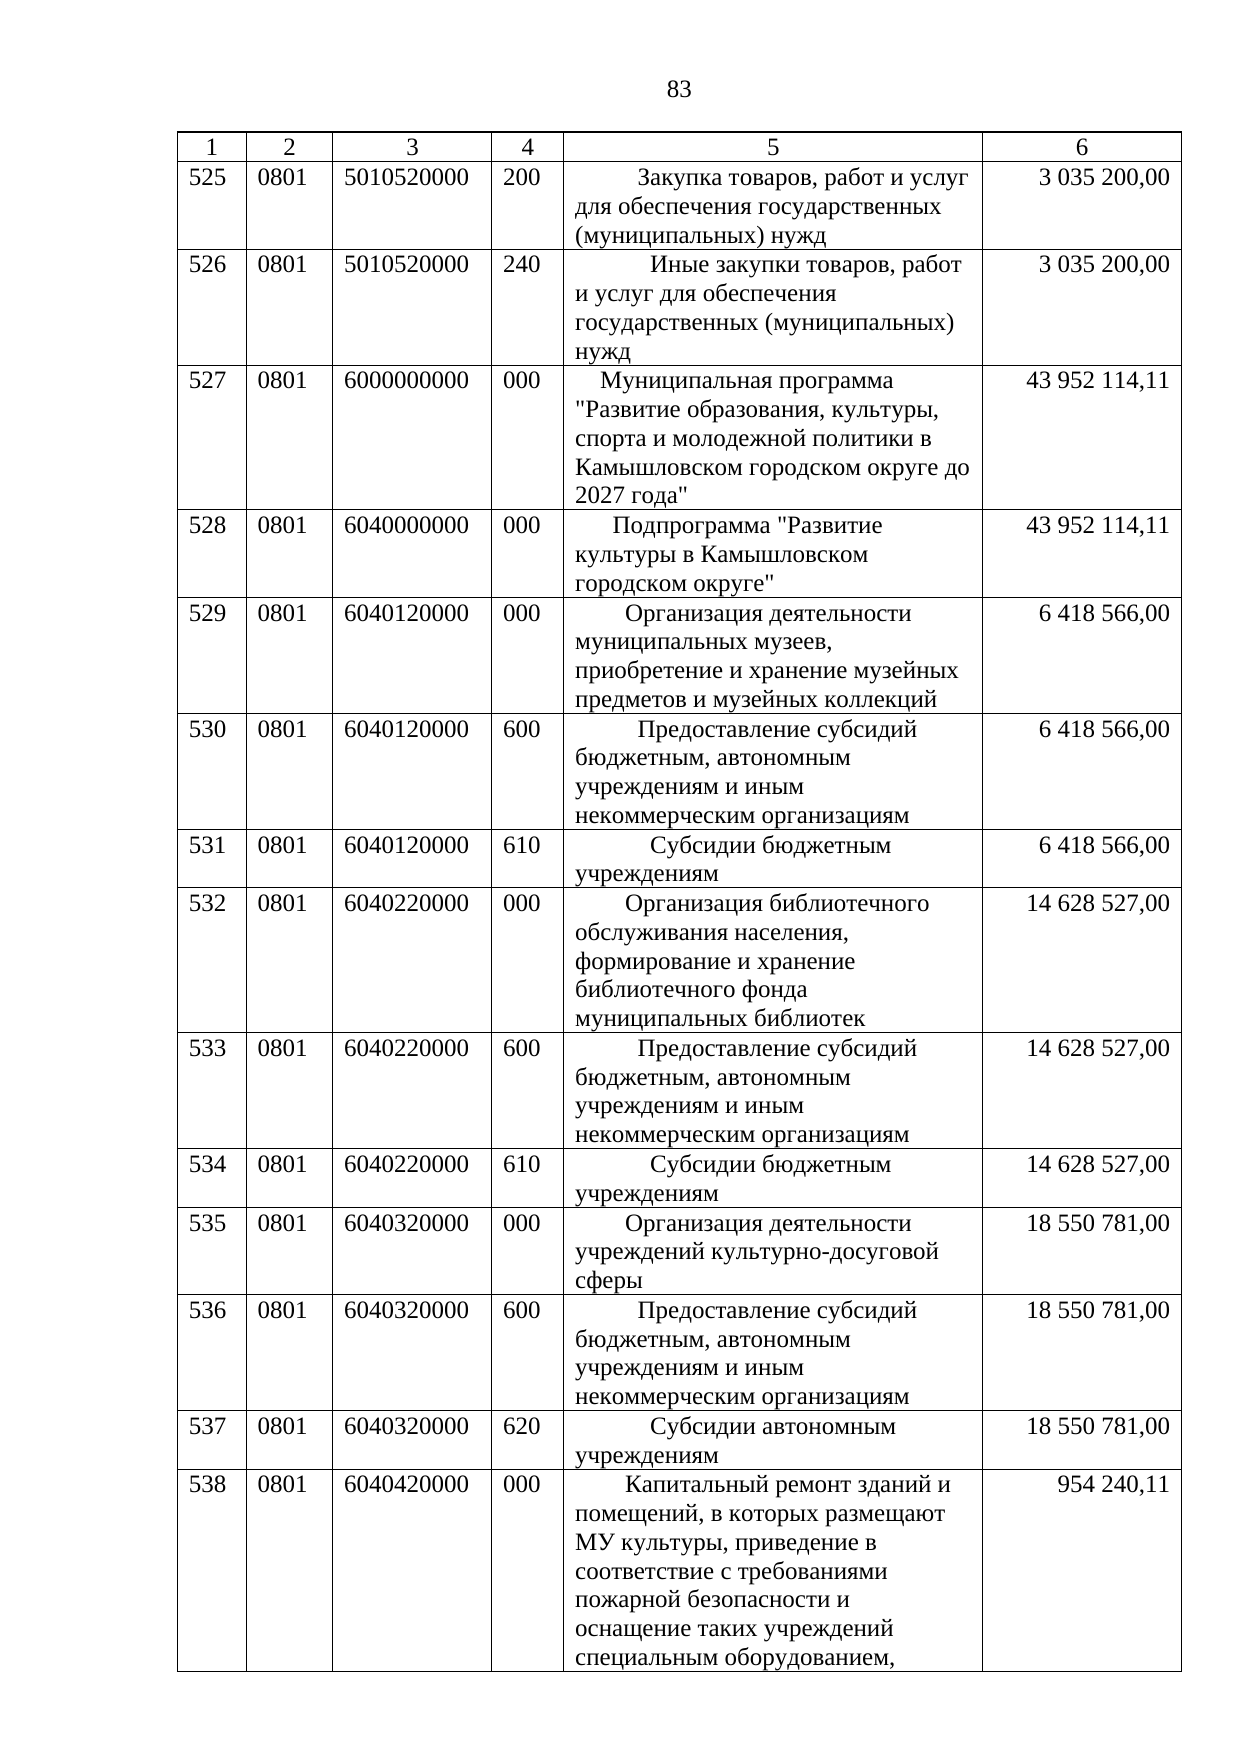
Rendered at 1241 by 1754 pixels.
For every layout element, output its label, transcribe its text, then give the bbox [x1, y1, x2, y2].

table_cell Организация библиотечного обслуживания населения, формирование и хранение библиотечного фонда муниципальных библиотек [564, 888, 982, 1032]
table_cell 6040420000 [333, 1470, 491, 1671]
table_cell 0801 [247, 1470, 332, 1671]
table_cell Подпрограмма "Развитие культуры в Камышловском городском округе" [564, 510, 982, 597]
table_cell 537 [178, 1411, 246, 1468]
table_cell 531 [178, 830, 246, 887]
table_cell Закупка товаров, работ и услуг для обеспечения государственных (муниципальных) нужд [564, 162, 982, 248]
table_cell 6040120000 [333, 830, 491, 887]
table_header 2 [247, 133, 332, 161]
table_cell 6000000000 [333, 366, 491, 509]
table_cell Субсидии бюджетным учреждениям [564, 830, 982, 887]
table_cell 600 [492, 714, 563, 829]
table_cell 18 550 781,00 [983, 1411, 1181, 1468]
table_cell Субсидии бюджетным учреждениям [564, 1149, 982, 1207]
table_cell 14 628 527,00 [983, 888, 1181, 1032]
table_cell 6040220000 [333, 1149, 491, 1207]
table_cell 529 [178, 598, 246, 713]
table_cell 533 [178, 1033, 246, 1148]
table_header 5 [564, 133, 982, 161]
table_header 4 [492, 133, 563, 161]
table_cell 6 418 566,00 [983, 830, 1181, 887]
table_cell 610 [492, 830, 563, 887]
table_cell Организация деятельности учреждений культурно-досуговой сферы [564, 1208, 982, 1294]
table_cell 000 [492, 598, 563, 713]
table_cell Предоставление субсидий бюджетным, автономным учреждениям и иным некоммерческим организациям [564, 714, 982, 829]
table_header 1 [178, 133, 246, 161]
table_cell 6040320000 [333, 1295, 491, 1410]
table_header 3 [333, 133, 491, 161]
table_cell 620 [492, 1411, 563, 1468]
table_cell 0801 [247, 510, 332, 597]
table_cell Капитальный ремонт зданий и помещений, в которых размещают МУ культуры, приведение в соответствие с требованиями пожарной безопасности и оснащение таких учреждений специальным оборудованием, [564, 1470, 982, 1671]
table_cell 0801 [247, 1208, 332, 1294]
table_cell 527 [178, 366, 246, 509]
table_cell Иные закупки товаров, работ и услуг для обеспечения государственных (муниципальных) нужд [564, 250, 982, 364]
table_cell 000 [492, 888, 563, 1032]
table_cell 528 [178, 510, 246, 597]
table_cell 14 628 527,00 [983, 1033, 1181, 1148]
table_cell 000 [492, 510, 563, 597]
table_cell 0801 [247, 366, 332, 509]
table_cell 5010520000 [333, 250, 491, 364]
table_cell 14 628 527,00 [983, 1149, 1181, 1207]
table_cell 0801 [247, 250, 332, 364]
table_cell 000 [492, 1470, 563, 1671]
table_header 6 [983, 133, 1181, 161]
table_cell 18 550 781,00 [983, 1295, 1181, 1410]
table_cell 534 [178, 1149, 246, 1207]
table_cell 0801 [247, 1033, 332, 1148]
table_cell 0801 [247, 714, 332, 829]
table_cell 6040220000 [333, 888, 491, 1032]
table_cell 536 [178, 1295, 246, 1410]
table_cell Муниципальная программа "Развитие образования, культуры, спорта и молодежной политики в Камышловском городском округе до 2027 года" [564, 366, 982, 509]
table_cell 526 [178, 250, 246, 364]
table_cell 6040120000 [333, 598, 491, 713]
table_cell 610 [492, 1149, 563, 1207]
table_cell 000 [492, 1208, 563, 1294]
table_cell 530 [178, 714, 246, 829]
table_cell 6 418 566,00 [983, 598, 1181, 713]
table_cell 240 [492, 250, 563, 364]
table_cell 5010520000 [333, 162, 491, 248]
table_cell Предоставление субсидий бюджетным, автономным учреждениям и иным некоммерческим организациям [564, 1033, 982, 1148]
table_cell 6 418 566,00 [983, 714, 1181, 829]
table_cell 43 952 114,11 [983, 366, 1181, 509]
table_cell Предоставление субсидий бюджетным, автономным учреждениям и иным некоммерческим организациям [564, 1295, 982, 1410]
table_cell 525 [178, 162, 246, 248]
table_cell 954 240,11 [983, 1470, 1181, 1671]
table_cell 0801 [247, 598, 332, 713]
table_cell 0801 [247, 1295, 332, 1410]
table_cell 3 035 200,00 [983, 250, 1181, 364]
table_cell 0801 [247, 162, 332, 248]
table_cell 3 035 200,00 [983, 162, 1181, 248]
table_cell 200 [492, 162, 563, 248]
table_cell Организация деятельности муниципальных музеев, приобретение и хранение музейных предметов и музейных коллекций [564, 598, 982, 713]
table_cell 600 [492, 1033, 563, 1148]
table_cell 6040000000 [333, 510, 491, 597]
table_cell 0801 [247, 888, 332, 1032]
table_cell 0801 [247, 1149, 332, 1207]
table_cell 18 550 781,00 [983, 1208, 1181, 1294]
table_cell 0801 [247, 1411, 332, 1468]
table_cell 0801 [247, 830, 332, 887]
table_cell 538 [178, 1470, 246, 1671]
table_cell 6040120000 [333, 714, 491, 829]
table_cell 535 [178, 1208, 246, 1294]
table_cell 6040320000 [333, 1411, 491, 1468]
table_cell 6040320000 [333, 1208, 491, 1294]
table_cell 000 [492, 366, 563, 509]
table_cell Субсидии автономным учреждениям [564, 1411, 982, 1468]
table_cell 43 952 114,11 [983, 510, 1181, 597]
table_cell 600 [492, 1295, 563, 1410]
table_cell 6040220000 [333, 1033, 491, 1148]
table_cell 532 [178, 888, 246, 1032]
